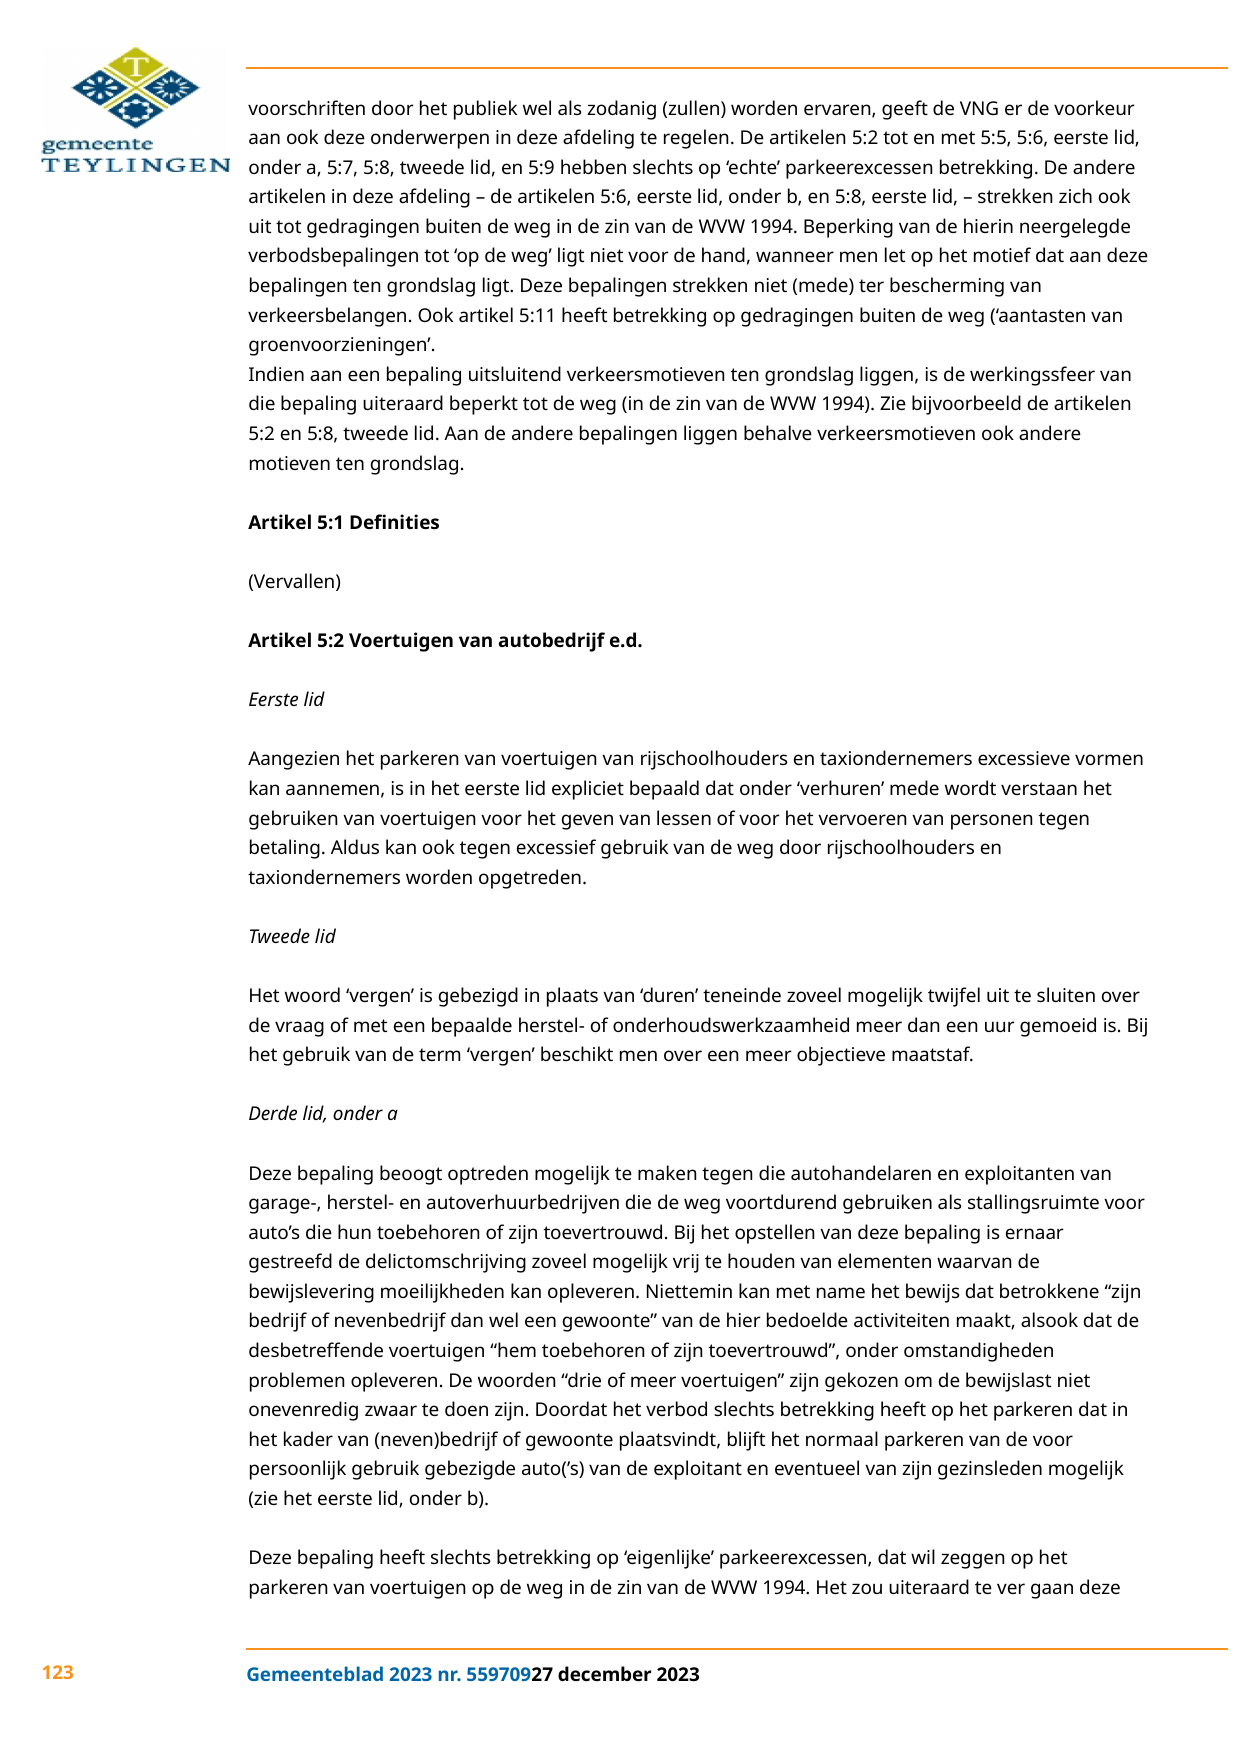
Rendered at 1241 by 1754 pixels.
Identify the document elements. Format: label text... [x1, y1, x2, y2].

text voorschriften door het publiek wel als zodanig (zullen) worden ervaren, geeft de VNG er de voorkeur aan ook deze onderwerpen in deze afdeling te regelen. De artikelen 5:2 tot en met 5:5, 5:6, eerste lid, onder a, 5:7, 5:8, tweede lid, en 5:9 hebben slechts op ‘echte’ parkeerexcessen betrekking. De andere artikelen in deze afdeling – de artikelen 5:6, eerste lid, onder b, en 5:8, eerste lid, – strekken zich ook uit tot gedragingen buiten de weg in de zin van de WVW 1994. Beperking van de hierin neergelegde verbodsbepalingen tot ‘op de weg’ ligt niet voor de hand, wanneer men let op het motief dat aan deze bepalingen ten grondslag ligt. Deze bepalingen strekken niet (mede) ter bescherming van verkeersbelangen. Ook artikel 5:11 heeft betrekking op gedragingen buiten de weg (‘aantasten van groenvoorzieningen’. [248, 95, 1152, 357]
text Derde lid, onder a [248, 1101, 1152, 1126]
picture [41, 47, 231, 172]
text Eerste lid [248, 686, 1152, 712]
text Artikel 5:2 Voertuigen van autobedrijf e.d. [248, 627, 1152, 653]
text Tweede lid [248, 923, 1152, 949]
text (Vervallen) [248, 568, 1152, 594]
text Indien aan een bepaling uitsluitend verkeersmotieven ten grondslag liggen, is de werkingssfeer van die bepaling uiteraard beperkt tot de weg (in de zin van de WVW 1994). Zie bijvoorbeeld de artikelen 5:2 en 5:8, tweede lid. Aan de andere bepalingen liggen behalve verkeersmotieven ook andere motieven ten grondslag. [248, 361, 1152, 476]
text Het woord ‘vergen’ is gebezigd in plaats van ‘duren’ teneinde zoveel mogelijk twijfel uit te sluiten over de vraag of met een bepaalde herstel- of onderhoudswerkzaamheid meer dan een uur gemoeid is. Bij het gebruik van de term ‘vergen’ beschikt men over een meer objectieve maatstaf. [248, 982, 1152, 1067]
text Artikel 5:1 Definities [248, 509, 1152, 535]
text Deze bepaling beoogt optreden mogelijk te maken tegen die autohandelaren en exploitanten van garage-, herstel- en autoverhuurbedrijven die de weg voortdurend gebruiken als stallingsruimte voor auto’s die hun toebehoren of zijn toevertrouwd. Bij het opstellen van deze bepaling is ernaar gestreefd de delictomschrijving zoveel mogelijk vrij te houden van elementen waarvan de bewijslevering moeilijkheden kan opleveren. Niettemin kan met name het bewijs dat betrokkene “zijn bedrijf of nevenbedrijf dan wel een gewoonte” van de hier bedoelde activiteiten maakt, alsook dat de desbetreffende voertuigen “hem toebehoren of zijn toevertrouwd”, onder omstandigheden problemen opleveren. De woorden “drie of meer voertuigen” zijn gekozen om de bewijslast niet onevenredig zwaar te doen zijn. Doordat het verbod slechts betrekking heeft op het parkeren dat in het kader van (neven)bedrijf of gewoonte plaatsvindt, blijft het normaal parkeren van de voor persoonlijk gebruik gebezigde auto(’s) van de exploitant en eventueel van zijn gezinsleden mogelijk (zie het eerste lid, onder b). [248, 1160, 1152, 1511]
text Deze bepaling heeft slechts betrekking op ‘eigenlijke’ parkeerexcessen, dat wil zeggen op het parkeren van voertuigen op de weg in de zin van de WVW 1994. Het zou uiteraard te ver gaan deze [248, 1544, 1152, 1600]
text Aangezien het parkeren van voertuigen van rijschoolhouders en taxiondernemers excessieve vormen kan aannemen, is in het eerste lid expliciet bepaald dat onder ‘verhuren’ mede wordt verstaan het gebruiken van voertuigen voor het geven van lessen of voor het vervoeren van personen tegen betaling. Aldus kan ook tegen excessief gebruik van de weg door rijschoolhouders en taxiondernemers worden opgetreden. [248, 746, 1152, 890]
